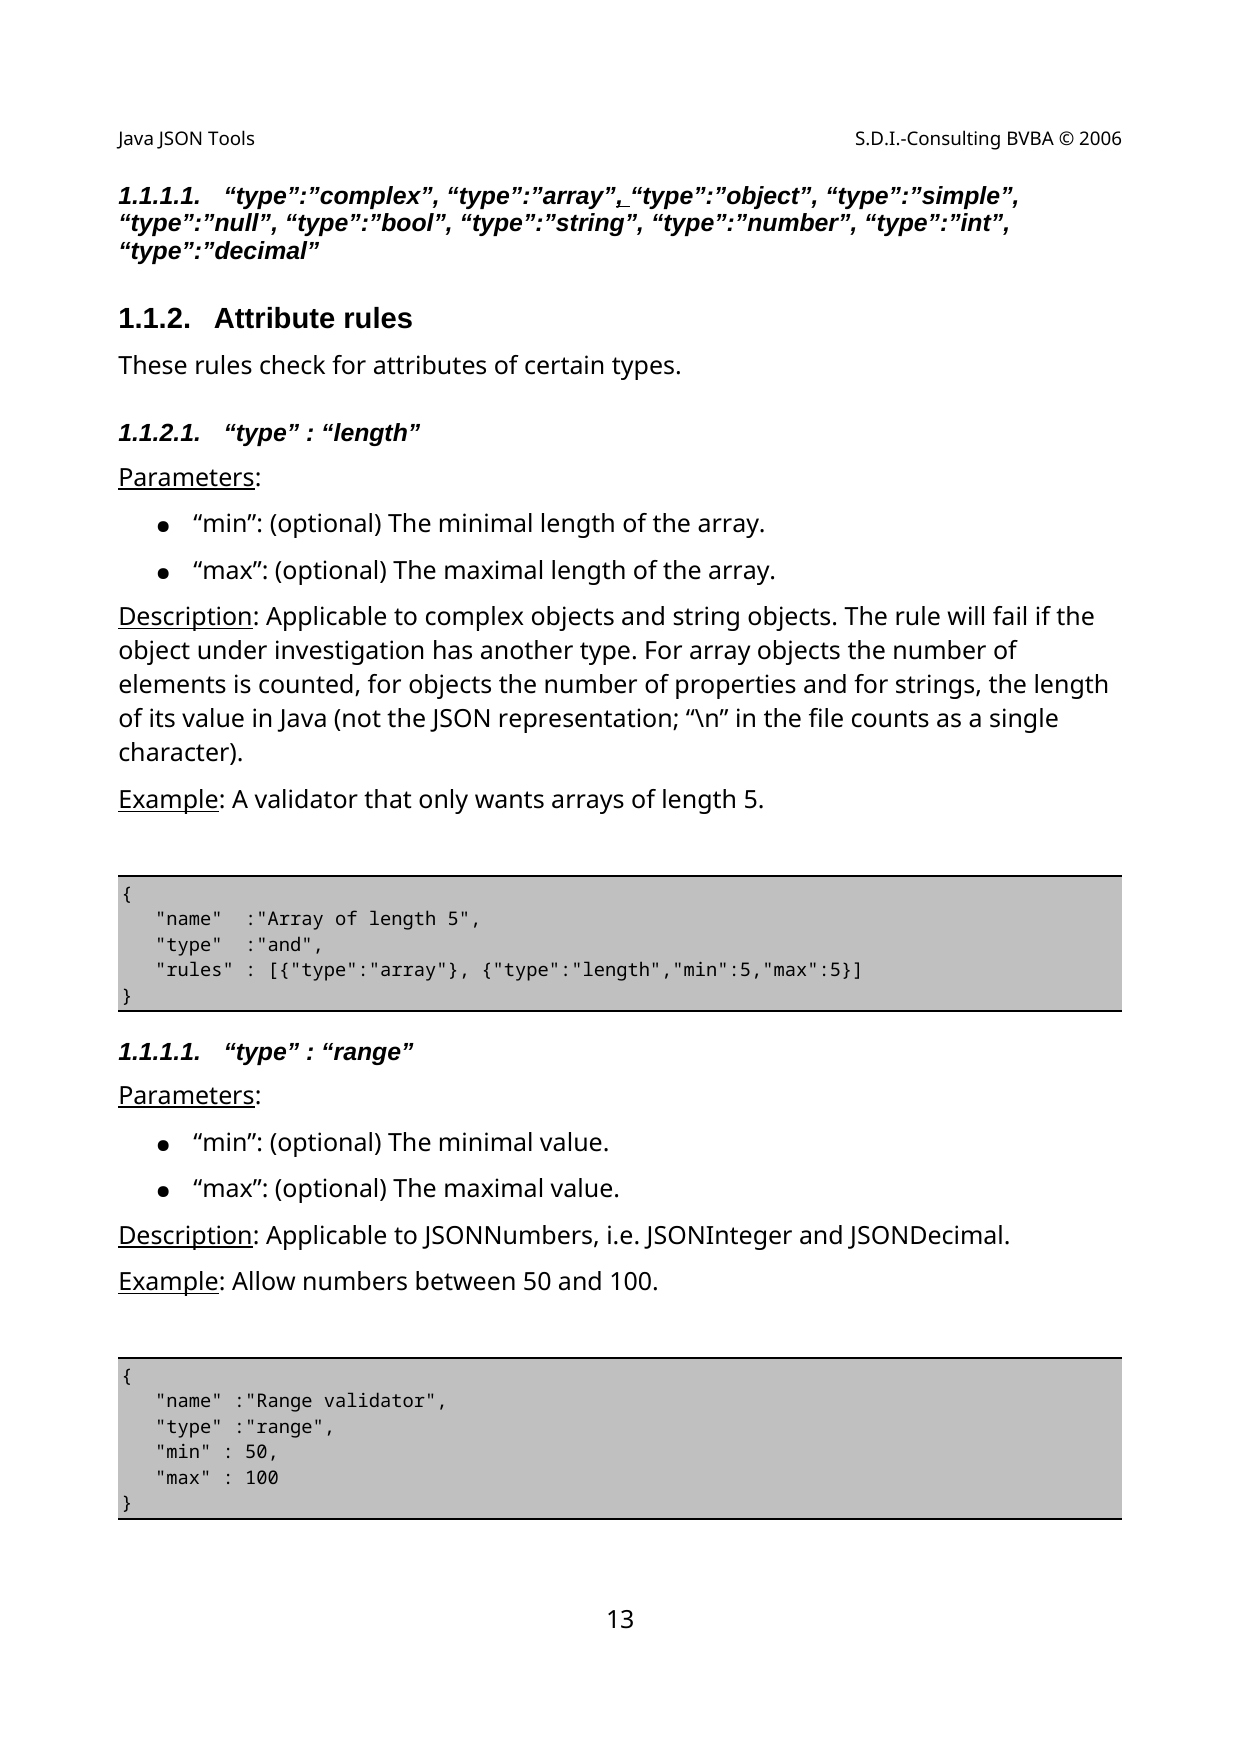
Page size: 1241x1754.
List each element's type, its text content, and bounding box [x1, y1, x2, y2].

text { [118, 1359, 1122, 1382]
subtitle Attribute rules [118, 302, 1122, 335]
text Parameters: [118, 459, 1122, 493]
text "type" :"range", [118, 1408, 1122, 1433]
text "max" : 100 [118, 1459, 1122, 1484]
list “min”: (optional) The minimal value. [156, 1124, 1122, 1158]
text "name" :"Array of length 5", [118, 900, 1122, 926]
text Example: Allow numbers between 50 and 100. [118, 1264, 1122, 1298]
list “max”: (optional) The maximal value. [156, 1171, 1122, 1205]
text Parameters: [118, 1078, 1122, 1112]
text { [118, 877, 1122, 900]
text Description: Applicable to JSONNumbers, i.e. JSONInteger and JSONDecimal. [118, 1217, 1122, 1251]
text "min" : 50, [118, 1433, 1122, 1459]
text "name" :"Range validator", [118, 1382, 1122, 1408]
subtitle “type”:”complex”, “type”:”array”, “type”:”object”, “type”:”simple”, “type”:”null”, “type”:”bool”, “type”:”string”, “type”:”number”, “type”:”int”, “type”:”decimal” [118, 182, 1122, 265]
list “min”: (optional) The minimal length of the array. [156, 506, 1122, 540]
text These rules check for attributes of certain types. [118, 347, 1122, 381]
text } [118, 977, 1122, 1010]
list “max”: (optional) The maximal length of the array. [156, 552, 1122, 586]
subtitle “type” : “length” [118, 419, 1122, 447]
text Description: Applicable to complex objects and string objects. The rule will fail if the object under investigation has another type. For array objects the number of elements is counted, for objects the number of properties and for strings, the length of its value in Java (not the JSON representation; “\n” in the file counts as a single character). [118, 599, 1122, 769]
text "rules" : [{"type":"array"}, {"type":"length","min":5,"max":5}] [118, 951, 1122, 977]
subtitle “type” : “range” [118, 1037, 1122, 1065]
text Example: A validator that only wants arrays of length 5. [118, 782, 1122, 816]
text "type" :"and", [118, 926, 1122, 951]
text } [118, 1484, 1122, 1518]
